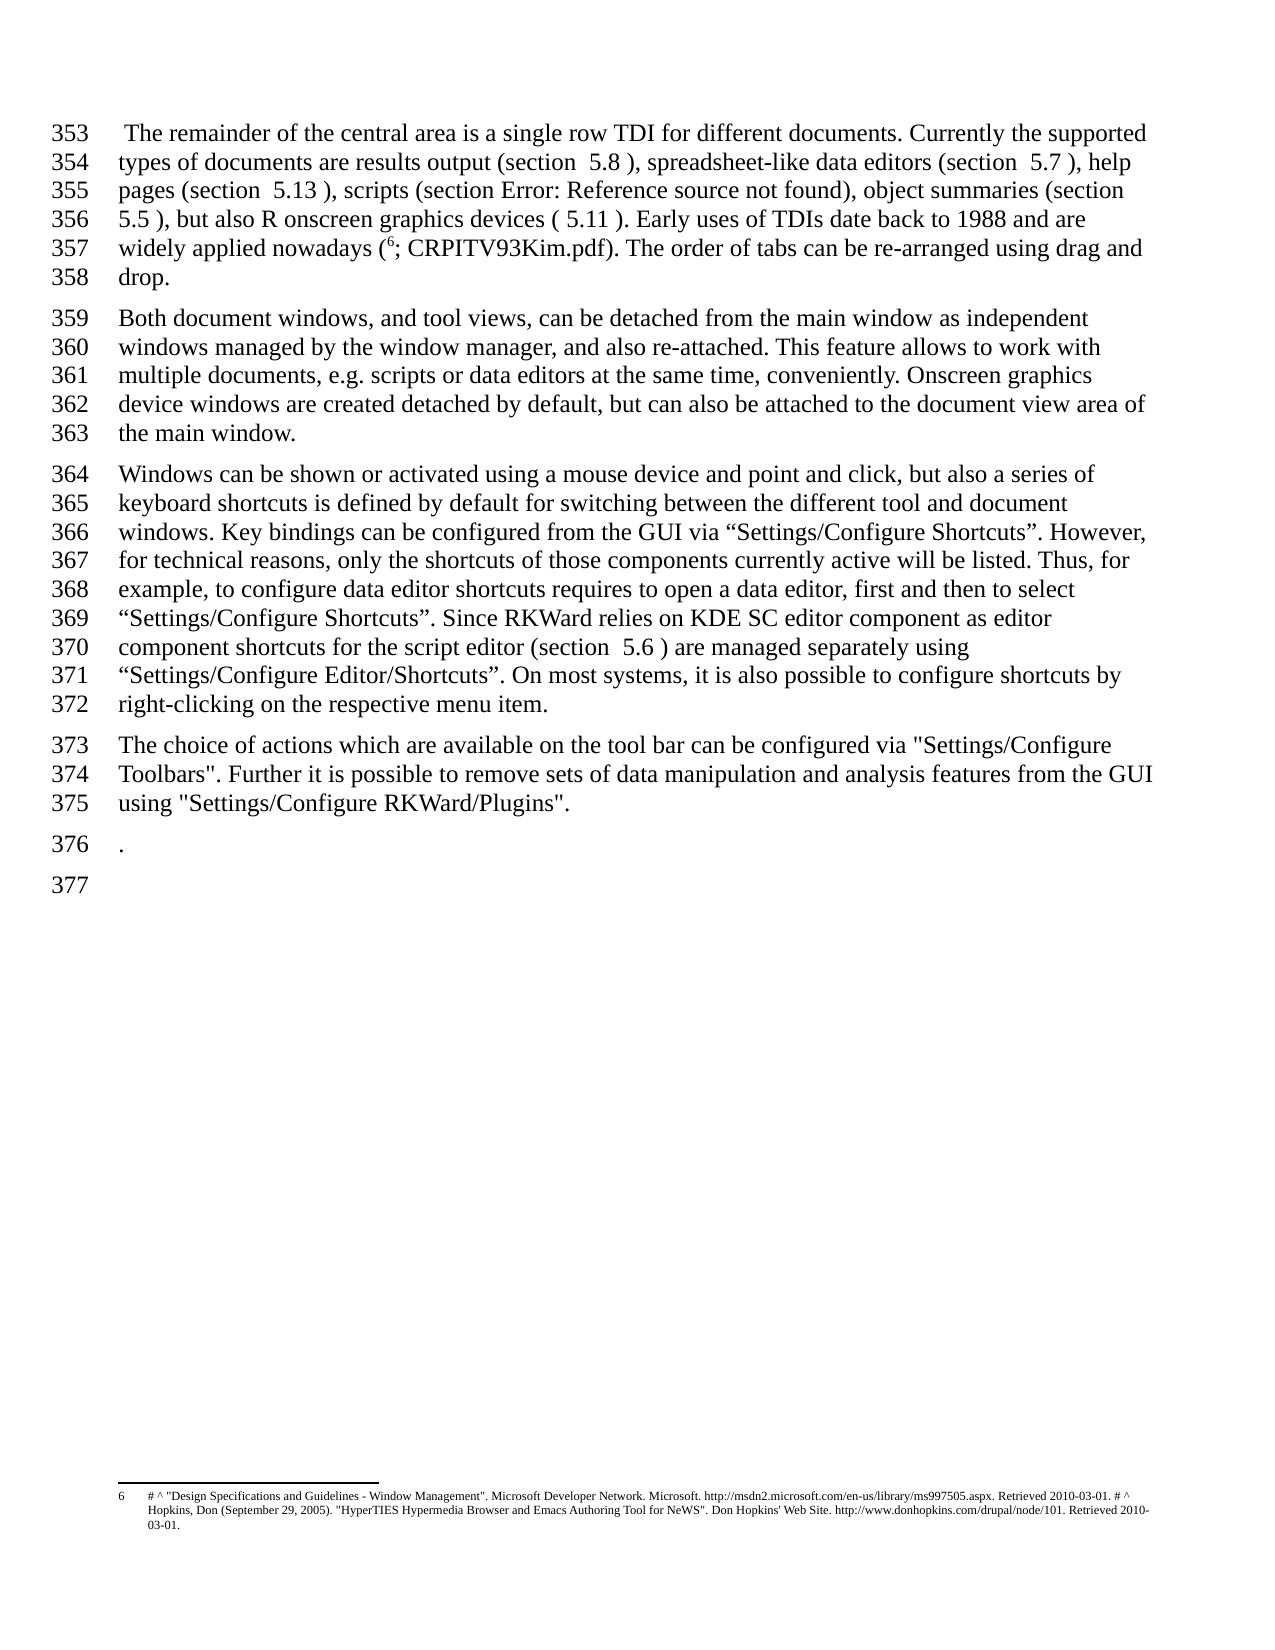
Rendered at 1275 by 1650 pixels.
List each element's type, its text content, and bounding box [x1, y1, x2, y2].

text The remainder of the central area is a single row TDI for different documents. Currently the supported types of documents are results output (section 5.8 ), spreadsheet-like data editors (section 5.7 ), help pages (section 5.13 ), scripts (section Error: Reference source not found), object summaries (section 5.5 ), but also R onscreen graphics devices ( 5.11 ). Early uses of TDIs date back to 1988 and are widely applied nowadays (; CRPITV93Kim.pdf). The order of tabs can be re-arranged using drag and drop. [118, 118, 1157, 291]
text Both document windows, and tool views, can be detached from the main window as independent windows managed by the window manager, and also re-attached. This feature allows to work with multiple documents, e.g. scripts or data editors at the same time, conveniently. Onscreen graphics device windows are created detached by default, but can also be attached to the document view area of the main window. [118, 303, 1157, 447]
text Windows can be shown or activated using a mouse device and point and click, but also a series of keyboard shortcuts is defined by default for switching between the different tool and document windows. Key bindings can be configured from the GUI via “Settings/Configure Shortcuts”. However, for technical reasons, only the shortcuts of those components currently active will be listed. Thus, for example, to configure data editor shortcuts requires to open a data editor, first and then to select “Settings/Configure Shortcuts”. Since RKWard relies on KDE SC editor component as editor component shortcuts for the script editor (section 5.6 ) are managed separately using “Settings/Configure Editor/Shortcuts”. On most systems, it is also possible to configure shortcuts by right-clicking on the respective menu item. [118, 459, 1157, 718]
text # ^ "Design Specifications and Guidelines - Window Management". Microsoft Developer Network. Microsoft. http://msdn2.microsoft.com/en-us/library/ms997505.aspx. Retrieved 2010-03-01. # ^ Hopkins, Don (September 29, 2005). "HyperTIES Hypermedia Browser and Emacs Authoring Tool for NeWS". Don Hopkins' Web Site. http://www.donhopkins.com/drupal/node/101. Retrieved 2010-03-01. [118, 1489, 1157, 1532]
text The choice of actions which are available on the tool bar can be configured via "Settings/Configure Toolbars". Further it is possible to remove sets of data manipulation and analysis features from the GUI using "Settings/Configure RKWard/Plugins". [118, 731, 1157, 817]
text . [118, 829, 1157, 858]
